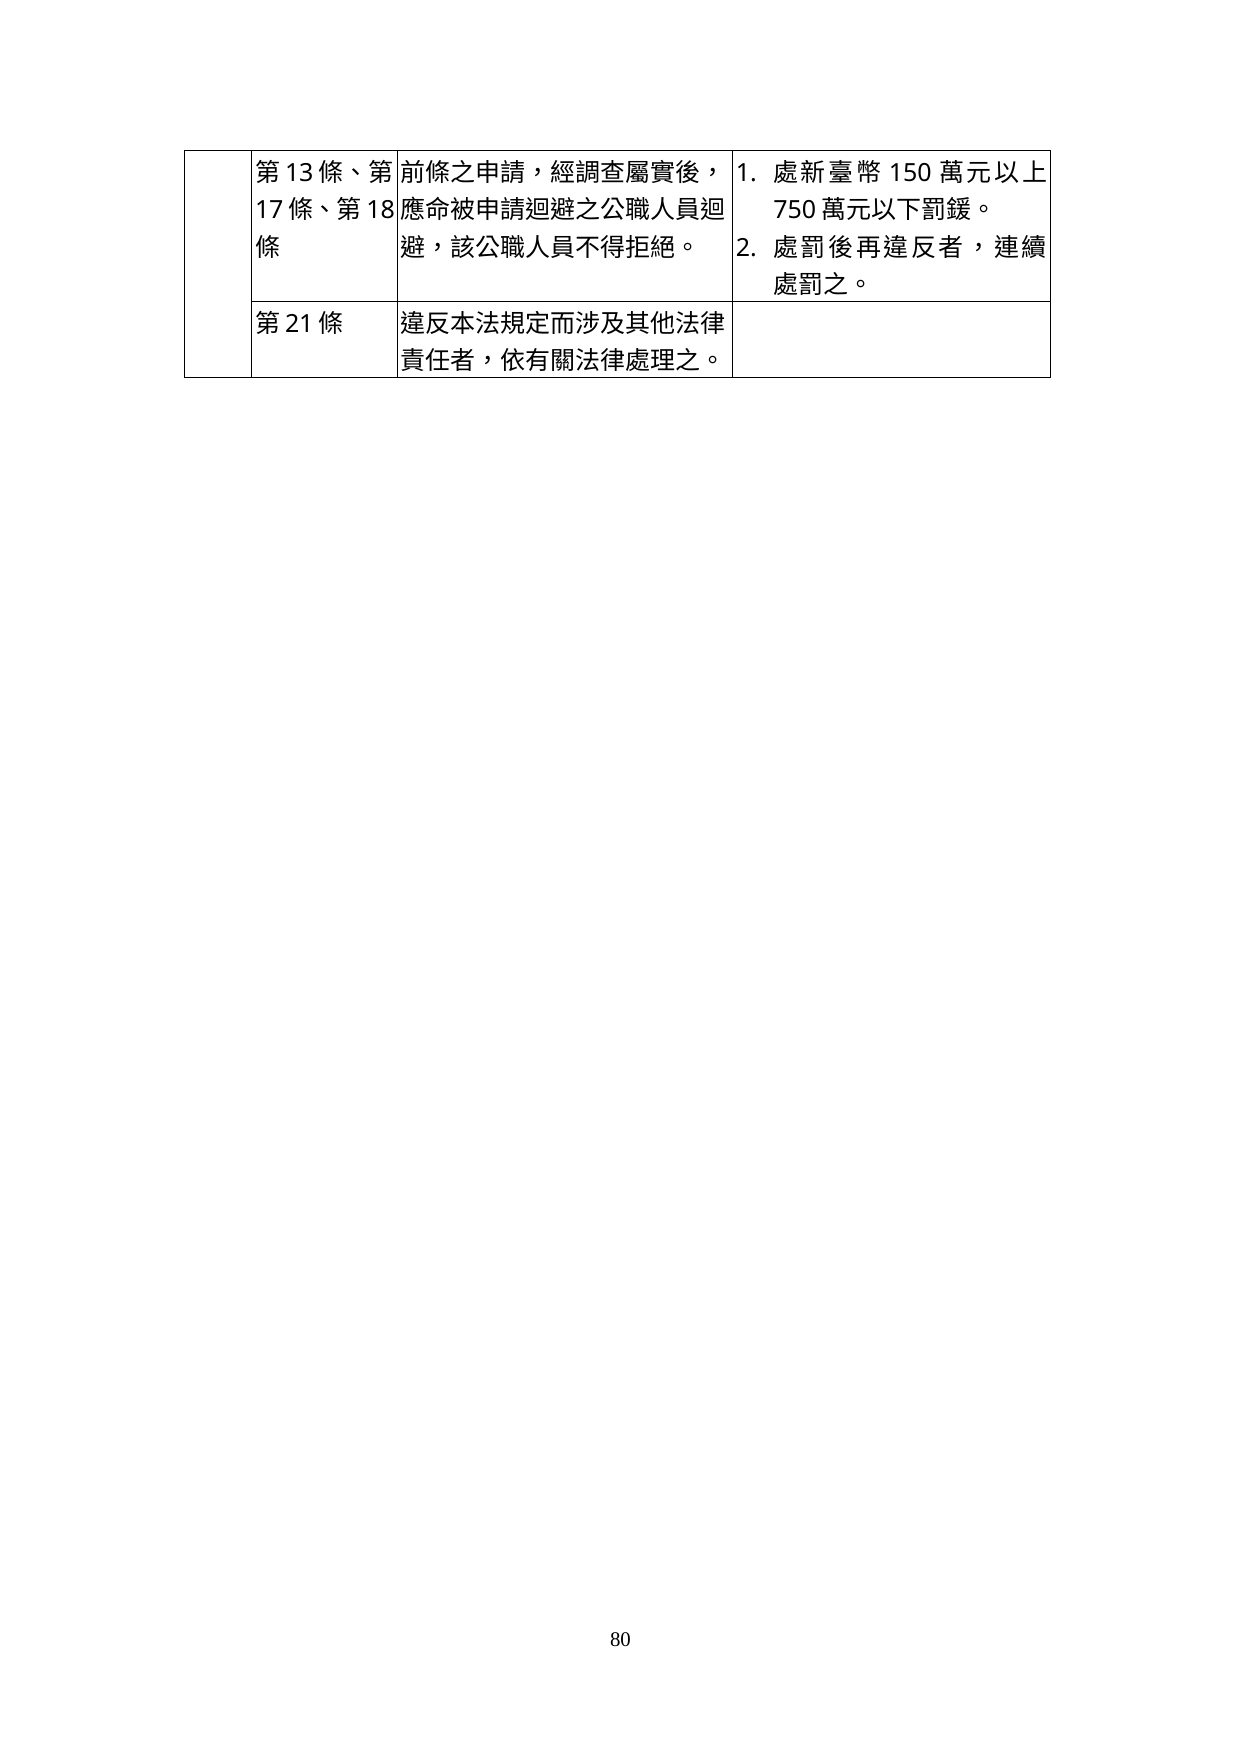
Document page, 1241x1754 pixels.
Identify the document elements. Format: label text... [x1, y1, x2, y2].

table_cell 第21條 [252, 302, 397, 377]
table_cell 第13條、第17條、第18條 [252, 151, 397, 301]
table_cell 違反本法規定而涉及其他法律責任者，依有關法律處理之。 [398, 302, 732, 377]
table_cell 處新臺幣150萬元以上750萬元以下罰鍰。 處罰後再違反者，連續處罰之。 [733, 151, 1050, 301]
table_cell [185, 151, 251, 377]
table_cell [733, 302, 1050, 377]
table_cell 前條之申請，經調查屬實後，應命被申請迴避之公職人員迴避，該公職人員不得拒絕。 [398, 151, 732, 301]
